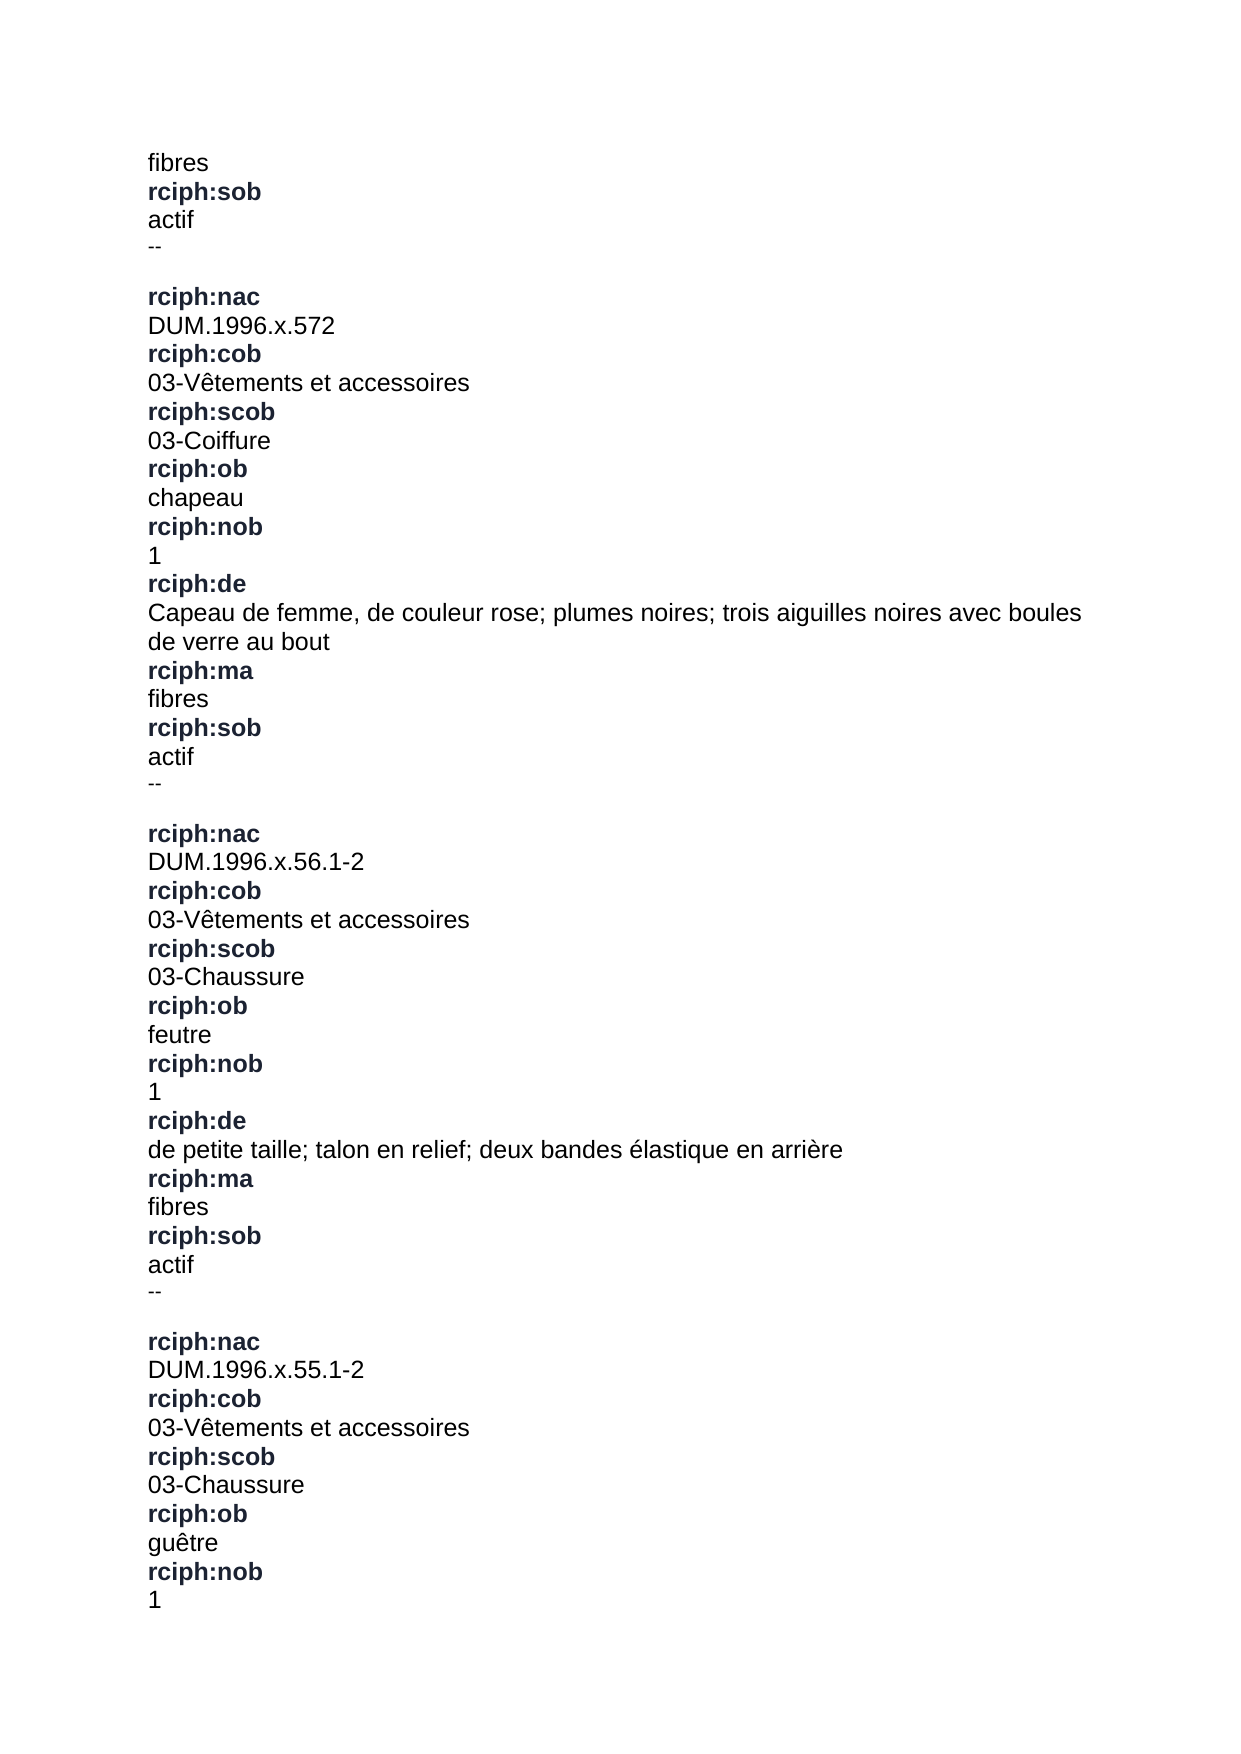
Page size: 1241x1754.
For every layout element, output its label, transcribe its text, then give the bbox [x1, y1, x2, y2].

text rciph:sob [148, 1221, 1092, 1250]
text 1 [148, 1585, 1092, 1614]
text rciph:ma [148, 1163, 1092, 1192]
text fibres [148, 684, 1092, 713]
text actif [148, 742, 1092, 771]
text rciph:cob [148, 1384, 1092, 1413]
text rciph:ob [148, 1499, 1092, 1528]
text 03-Vêtements et accessoires [148, 905, 1092, 933]
text rciph:nob [148, 1556, 1092, 1585]
text 03-Vêtements et accessoires [148, 1413, 1092, 1441]
text feutre [148, 1020, 1092, 1048]
text DUM.1996.x.55.1-2 [148, 1355, 1092, 1384]
text DUM.1996.x.572 [148, 311, 1092, 339]
text fibres [148, 148, 1092, 176]
text rciph:ma [148, 656, 1092, 684]
text rciph:scob [148, 397, 1092, 426]
text rciph:cob [148, 876, 1092, 905]
text 1 [148, 1077, 1092, 1106]
text rciph:nob [148, 1048, 1092, 1077]
text rciph:scob [148, 1441, 1092, 1470]
text fibres [148, 1192, 1092, 1221]
text 03-Chaussure [148, 1470, 1092, 1499]
text DUM.1996.x.56.1-2 [148, 847, 1092, 876]
text guêtre [148, 1528, 1092, 1556]
text rciph:de [148, 569, 1092, 598]
text rciph:cob [148, 339, 1092, 368]
text rciph:sob [148, 713, 1092, 742]
text rciph:nac [148, 1326, 1092, 1355]
text -- [148, 1278, 1092, 1302]
text actif [148, 205, 1092, 234]
text -- [148, 771, 1092, 794]
text rciph:nac [148, 282, 1092, 311]
text 03-Vêtements et accessoires [148, 368, 1092, 397]
text rciph:nob [148, 512, 1092, 541]
text 03-Chaussure [148, 962, 1092, 991]
text actif [148, 1250, 1092, 1278]
text rciph:ob [148, 991, 1092, 1020]
text -- [148, 234, 1092, 258]
text rciph:scob [148, 933, 1092, 962]
text 03-Coiffure [148, 426, 1092, 454]
text de petite taille; talon en relief; deux bandes élastique en arrière [148, 1135, 1092, 1163]
text rciph:de [148, 1106, 1092, 1135]
text Capeau de femme, de couleur rose; plumes noires; trois aiguilles noires avec boules de verre au bout [148, 598, 1092, 656]
text rciph:nac [148, 818, 1092, 847]
text 1 [148, 541, 1092, 569]
text rciph:sob [148, 176, 1092, 205]
text rciph:ob [148, 454, 1092, 483]
text chapeau [148, 483, 1092, 512]
